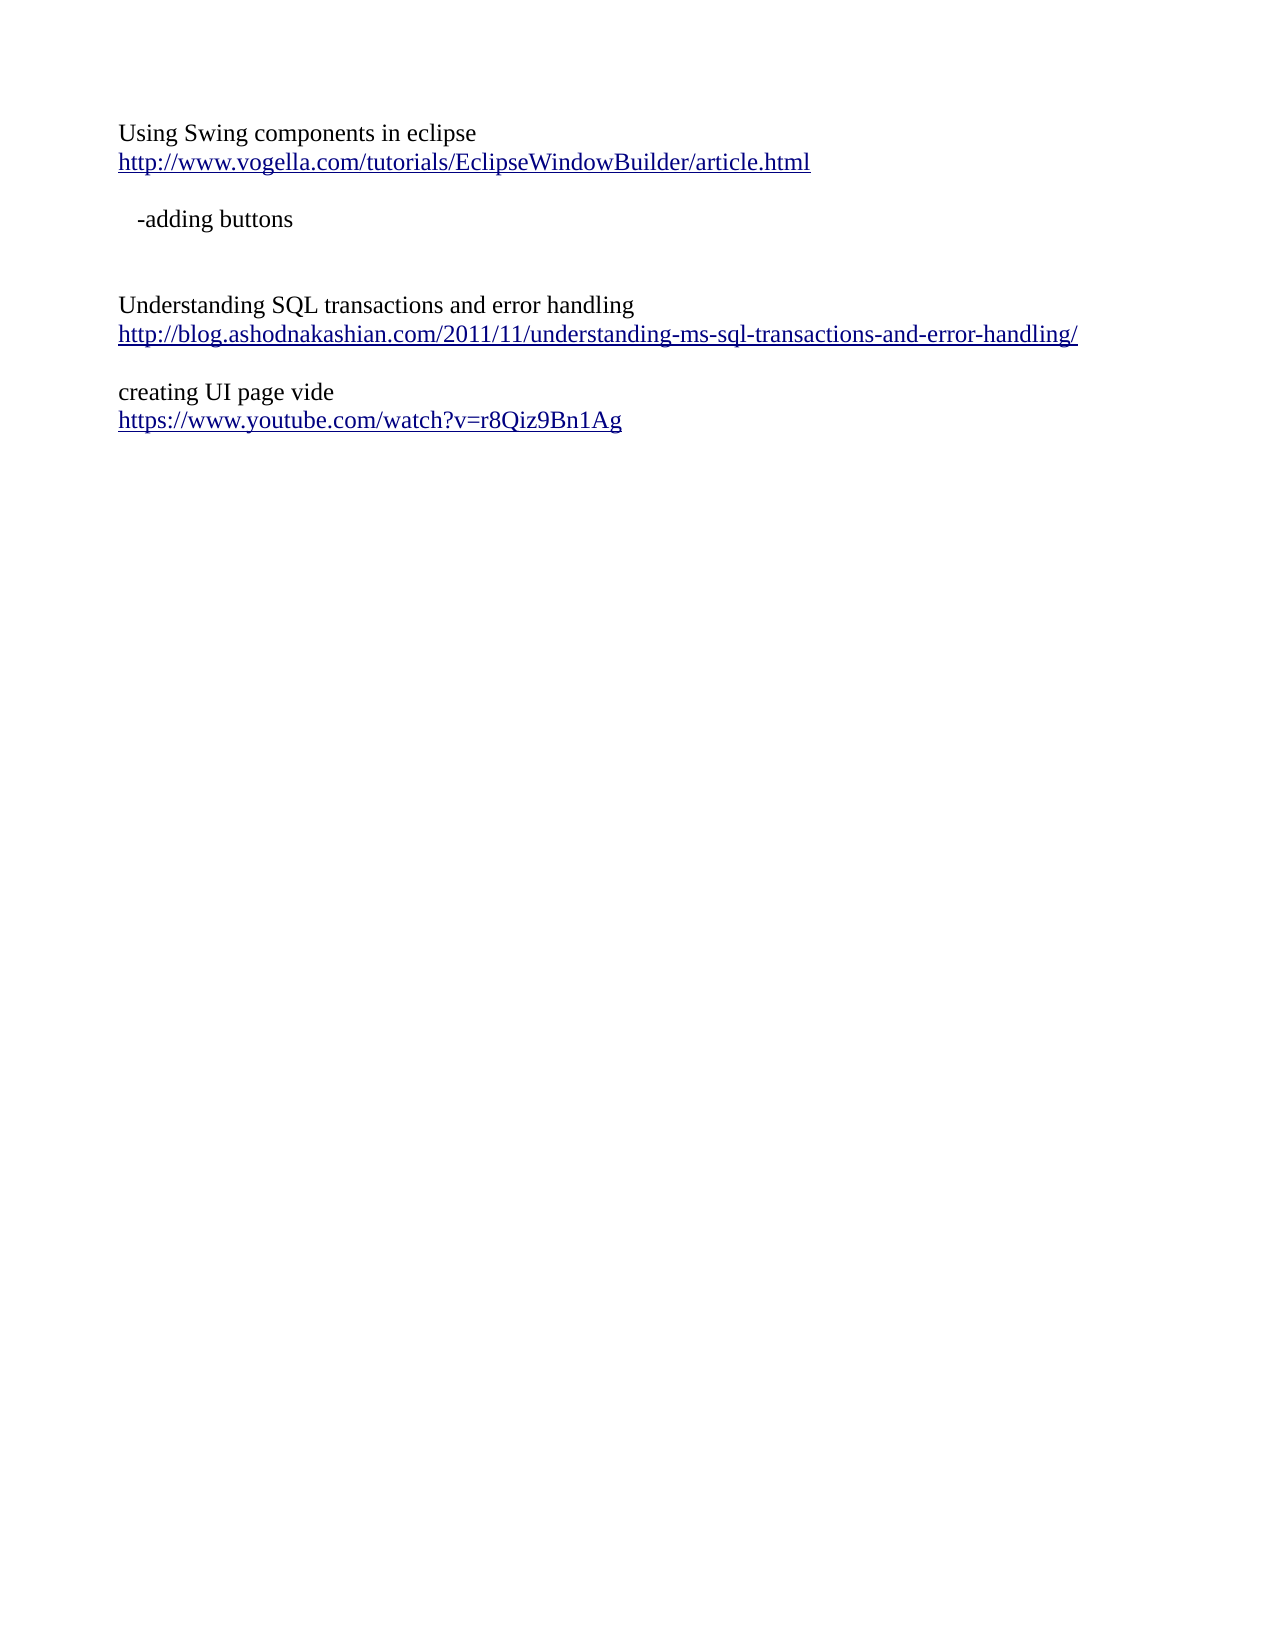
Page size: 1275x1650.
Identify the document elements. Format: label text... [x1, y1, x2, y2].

text creating UI page vide [118, 377, 1157, 406]
text -adding buttons [118, 204, 1157, 233]
text http://blog.ashodnakashian.com/2011/11/understanding-ms-sql-transactions-and-error-handling/ [118, 319, 1157, 348]
text Understanding SQL transactions and error handling [118, 291, 1157, 319]
text https://www.youtube.com/watch?v=r8Qiz9Bn1Ag [118, 406, 1157, 434]
text Using Swing components in eclipse http://www.vogella.com/tutorials/EclipseWindowBuilder/article.html [118, 118, 1157, 176]
